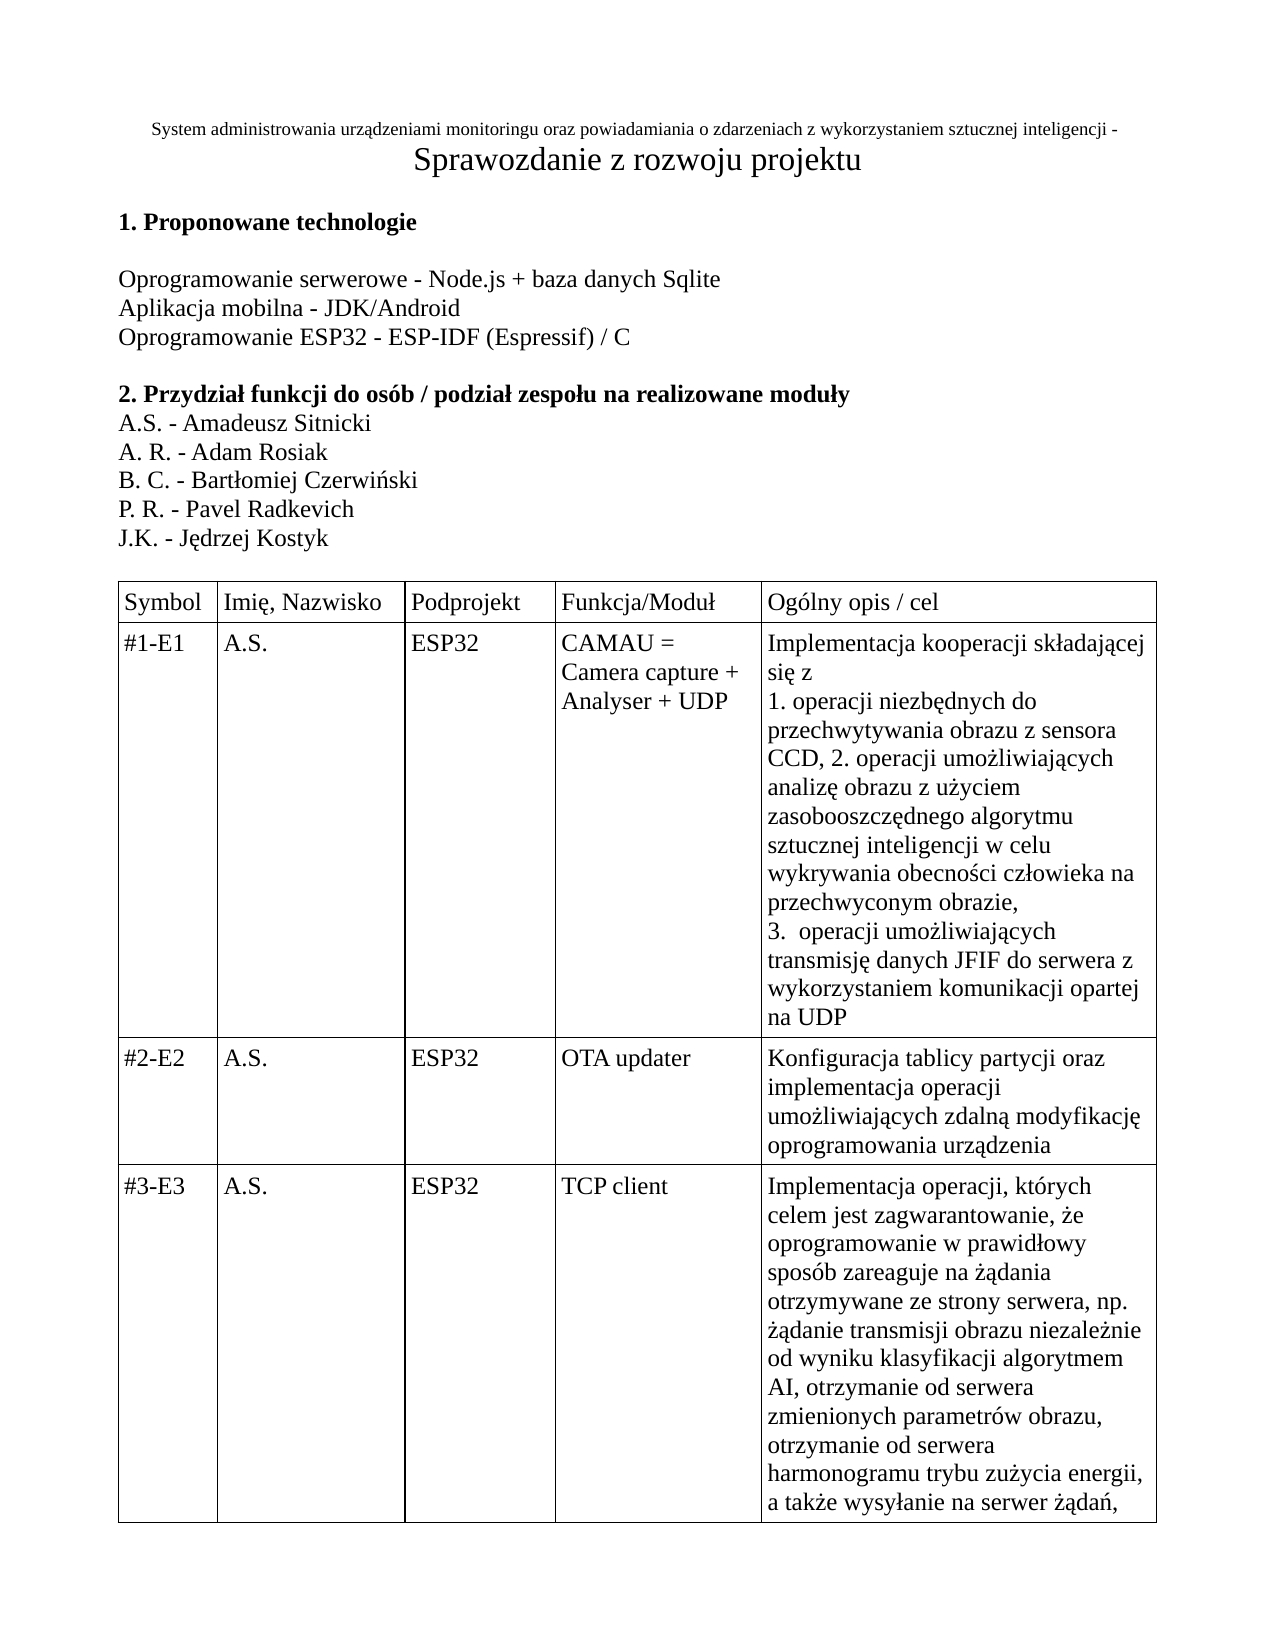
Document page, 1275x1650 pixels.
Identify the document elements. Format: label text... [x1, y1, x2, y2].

table_cell OTA updater [556, 1038, 761, 1164]
table_cell ESP32 [406, 623, 555, 1037]
text A.S. - Amadeusz Sitnicki [118, 408, 1157, 437]
table_header Imię, Nazwisko [218, 582, 404, 622]
table_cell #3-E3 [119, 1165, 217, 1522]
text Aplikacja mobilna - JDK/Android [118, 293, 1157, 322]
table_header Ogólny opis / cel [762, 582, 1156, 622]
text B. C. - Bartłomiej Czerwiński [118, 466, 1157, 494]
table_header Podprojekt [406, 582, 555, 622]
table_cell ESP32 [406, 1038, 555, 1164]
table_cell A.S. [218, 623, 404, 1037]
text A. R. - Adam Rosiak [118, 437, 1157, 466]
table_header Funkcja/Moduł [556, 582, 761, 622]
table_cell #1-E1 [119, 623, 217, 1037]
text System administrowania urządzeniami monitoringu oraz powiadamiania o zdarzeniach z wykorzystaniem sztucznej inteligencji - [118, 118, 1157, 140]
table_cell TCP client [556, 1165, 761, 1522]
text Sprawozdanie z rozwoju projektu [118, 140, 1157, 178]
table_cell CAMAU = Camera capture + Analyser + UDP [556, 623, 761, 1037]
table_cell Implementacja operacji, których celem jest zagwarantowanie, że oprogramowanie w prawidłowy sposób zareaguje na żądania otrzymywane ze strony serwera, np. żądanie transmisji obrazu niezależnie od wyniku klasyfikacji algorytmem AI, otrzymanie od serwera zmienionych parametrów obrazu, otrzymanie od serwera harmonogramu trybu zużycia energii, a także wysyłanie na serwer żądań, [762, 1165, 1156, 1522]
text P. R. - Pavel Radkevich [118, 494, 1157, 523]
table_cell ESP32 [406, 1165, 555, 1522]
table_cell A.S. [218, 1165, 404, 1522]
table_cell Konfiguracja tablicy partycji oraz implementacja operacji umożliwiających zdalną modyfikację oprogramowania urządzenia [762, 1038, 1156, 1164]
table_header Symbol [119, 582, 217, 622]
text 2. Przydział funkcji do osób / podział zespołu na realizowane moduły [118, 379, 1157, 408]
table_cell A.S. [218, 1038, 404, 1164]
table_cell Implementacja kooperacji składającej się z 1. operacji niezbędnych do przechwytywania obrazu z sensora CCD, 2. operacji umożliwiających analizę obrazu z użyciem zasobooszczędnego algorytmu sztucznej inteligencji w celu wykrywania obecności człowieka na przechwyconym obrazie, 3. operacji umożliwiających transmisję danych JFIF do serwera z wykorzystaniem komunikacji opartej na UDP [762, 623, 1156, 1037]
text J.K. - Jędrzej Kostyk [118, 523, 1157, 552]
text 1. Proponowane technologie [118, 207, 1157, 236]
table_cell #2-E2 [119, 1038, 217, 1164]
text Oprogramowanie ESP32 - ESP-IDF (Espressif) / C [118, 322, 1157, 351]
text Oprogramowanie serwerowe - Node.js + baza danych Sqlite [118, 264, 1157, 293]
